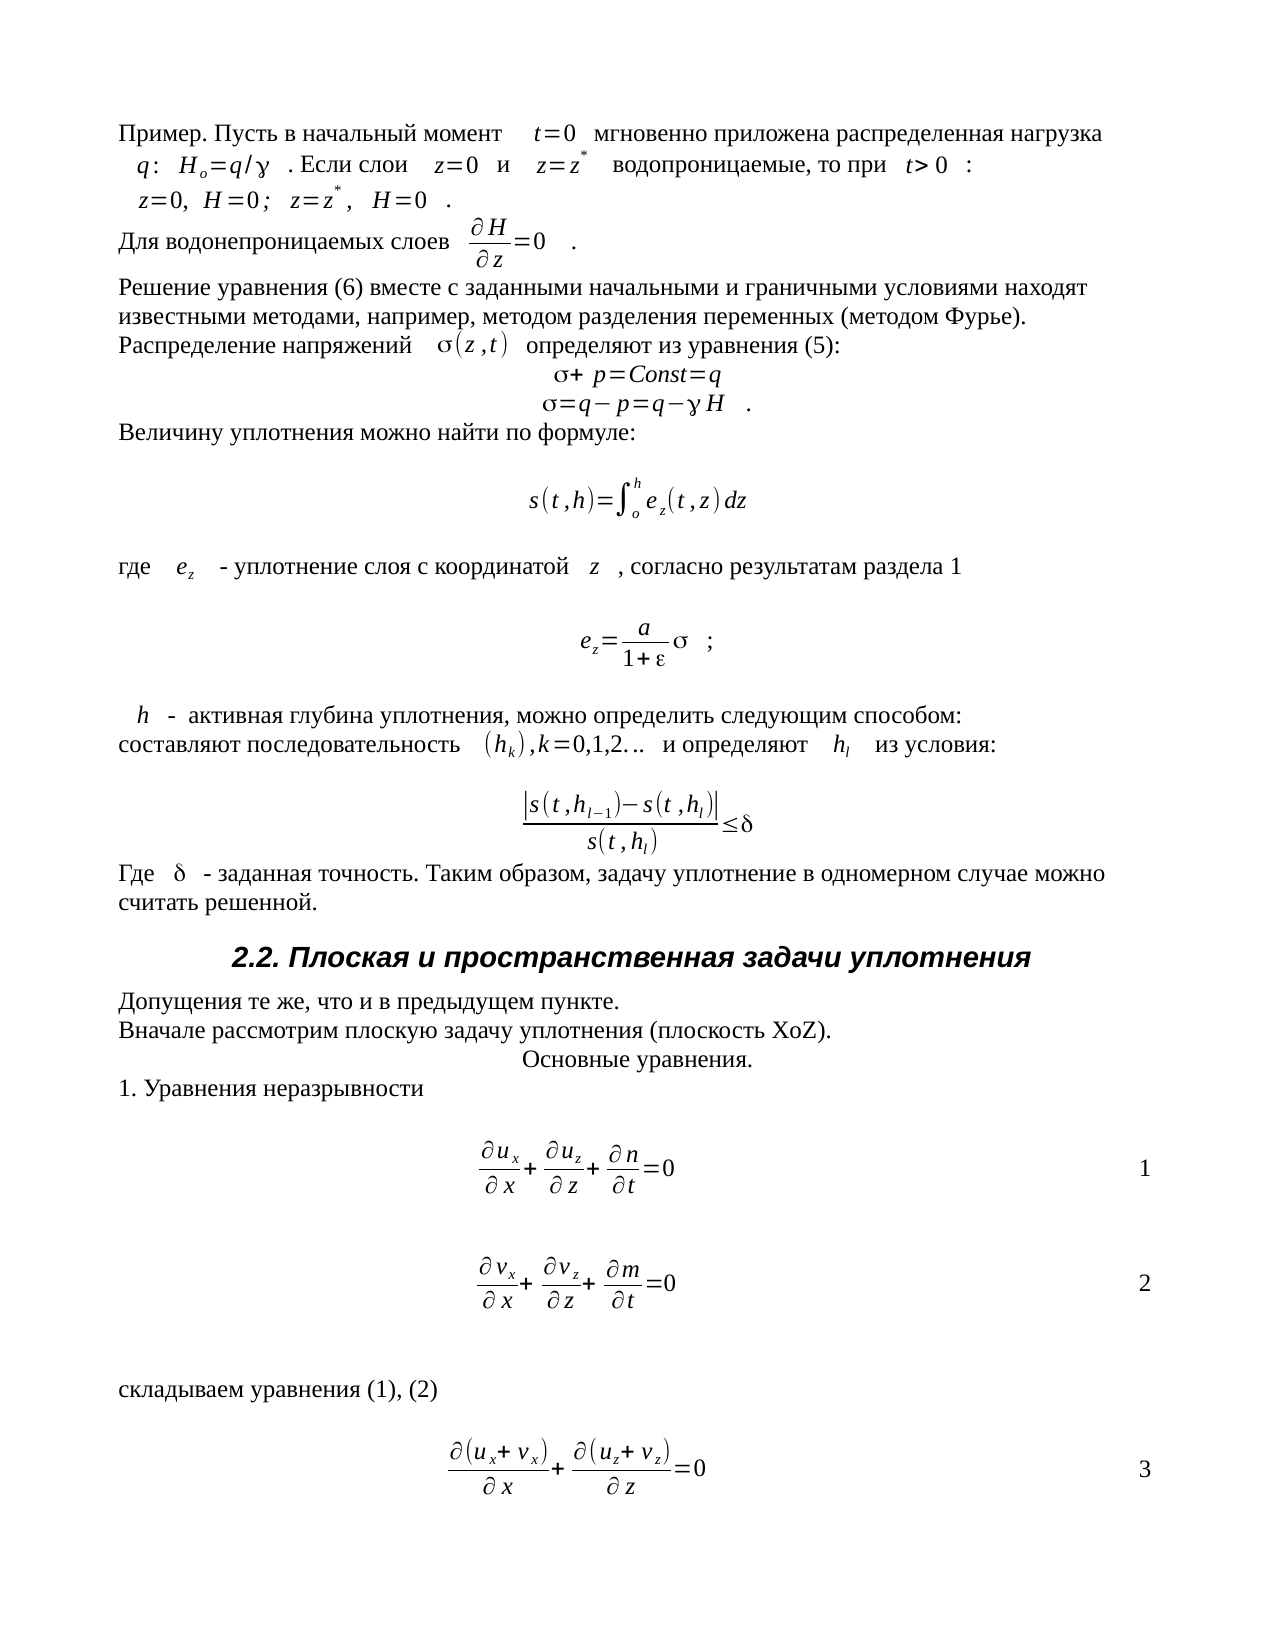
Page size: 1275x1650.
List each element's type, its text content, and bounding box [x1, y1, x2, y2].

text 1. Уравнения неразрывности [118, 1073, 1157, 1101]
text составляют последовательность и определяют из условия: [118, 729, 1157, 761]
text Основные уравнения. [118, 1044, 1157, 1073]
text Для водонепроницаемых слоев . [118, 213, 1157, 272]
text Вначале рассмотрим плоскую задачу уплотнения (плоскость XoZ). [118, 1015, 1157, 1044]
text - активная глубина уплотнения, можно определить следующим способом: [118, 700, 1157, 729]
text Пример. Пусть в начальный момент мгновенно приложена распределенная нагрузка . Если слои и водопроницаемые, то при: [118, 118, 1157, 182]
table_header [118, 1246, 1041, 1332]
text где - уплотнение слоя с координатой, согласно результатам раздела 1 [118, 551, 1157, 583]
text . [118, 388, 1157, 417]
text Величину уплотнения можно найти по формуле: [118, 417, 1157, 446]
text Где- заданная точность. Таким образом, задачу уплотнение в одномерном случае можно считать решенной. [118, 858, 1157, 915]
text . [118, 182, 1157, 213]
table_header 1 [1041, 1130, 1157, 1217]
table_header 3 [1041, 1431, 1157, 1518]
table_header [118, 1130, 1041, 1217]
text складываем уравнения (1), (2) [118, 1374, 1157, 1402]
text Решение уравнения (6) вместе с заданными начальными и граничными условиями находят известными методами, например, методом разделения переменных (методом Фурье). Распределение напряжений определяют из уравнения (5): [118, 272, 1157, 360]
subtitle 2.2. Плоская и пространственная задачи уплотнения [118, 940, 1157, 974]
text ; [118, 612, 1157, 671]
text Допущения те же, что и в предыдущем пункте. [118, 986, 1157, 1015]
table_header [118, 1431, 1041, 1518]
table_header 2 [1041, 1246, 1157, 1332]
